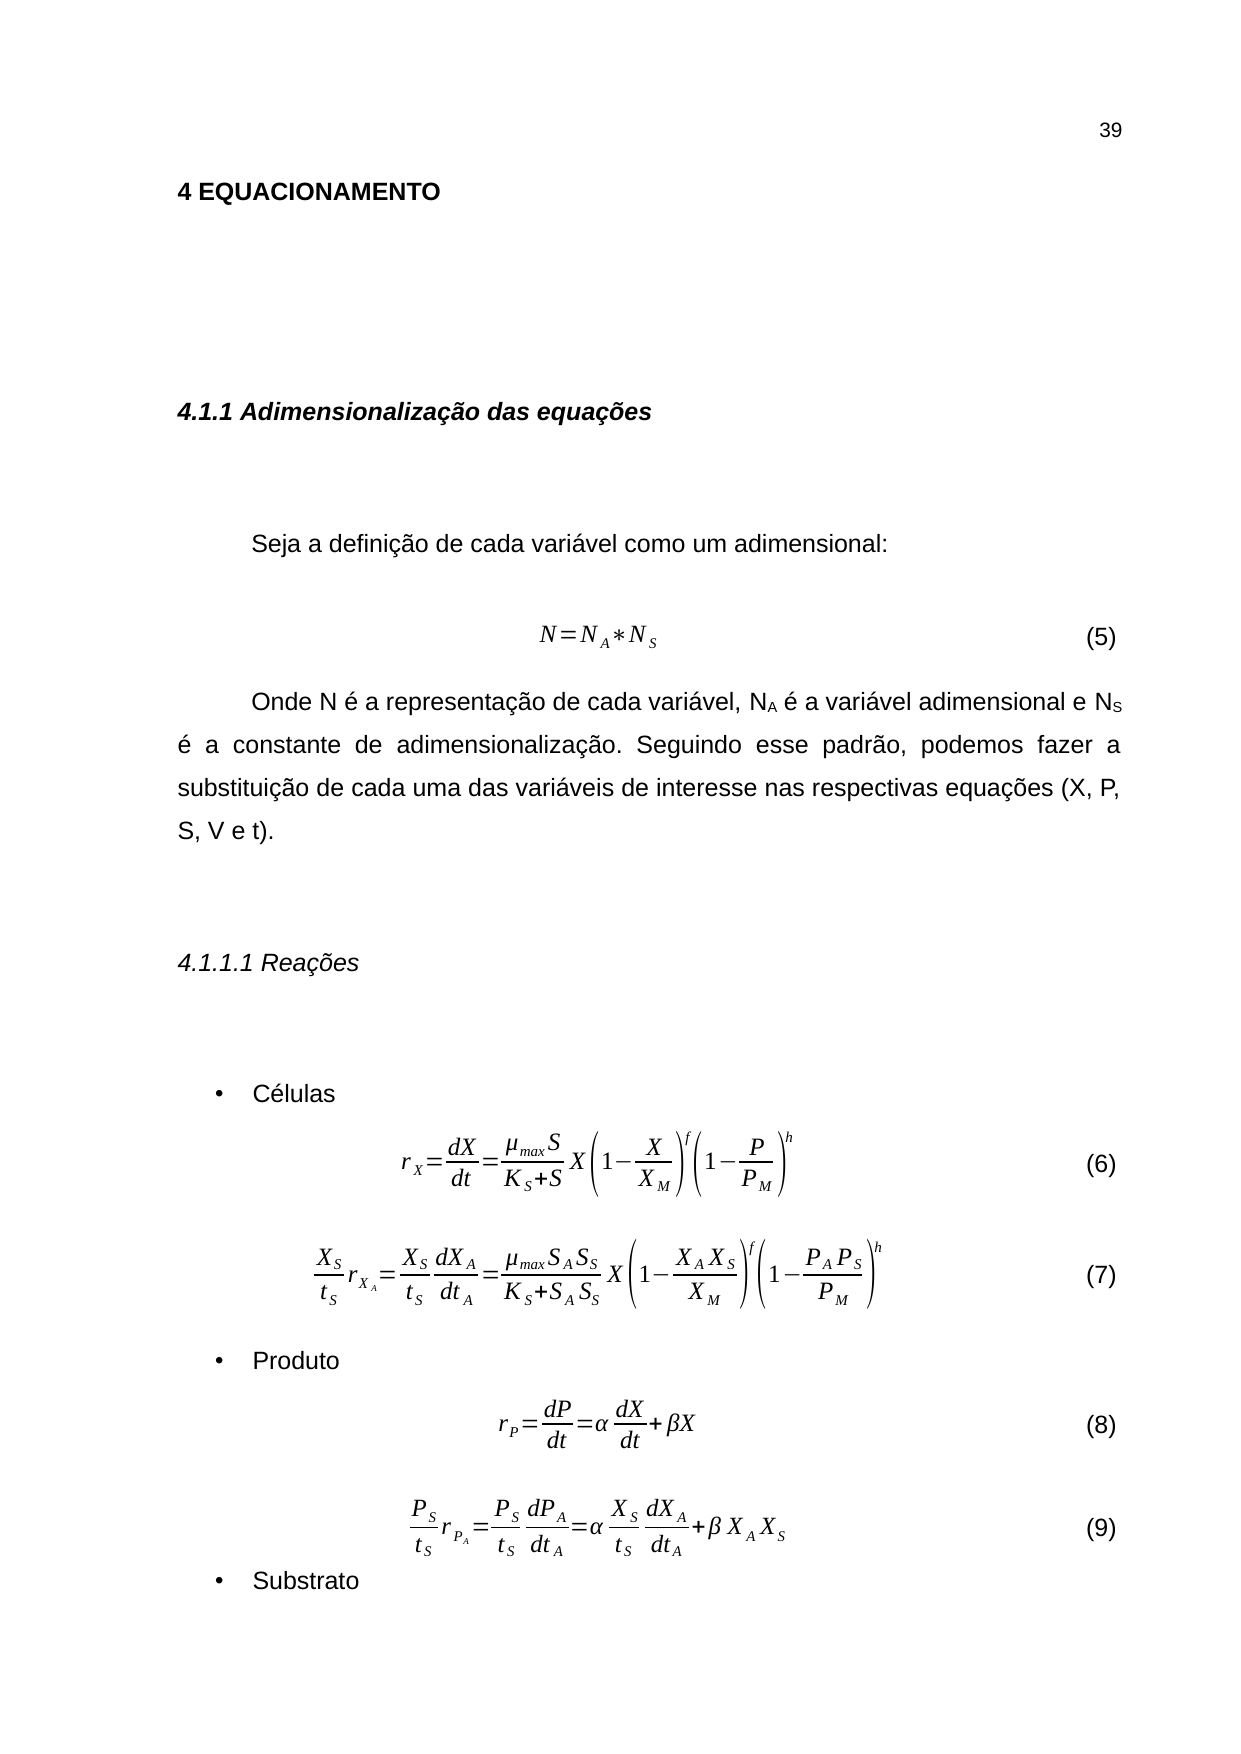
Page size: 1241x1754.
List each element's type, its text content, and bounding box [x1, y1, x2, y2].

list Produto [215, 1346, 1122, 1375]
list Substrato [215, 1566, 1122, 1595]
table_header (8) [1017, 1389, 1122, 1460]
table_header [177, 1389, 1017, 1460]
table_header [177, 1233, 1017, 1317]
table_header (7) [1017, 1233, 1122, 1317]
subtitle Equacionamento [177, 177, 1122, 206]
text Seja a definição de cada variável como um adimensional: [177, 529, 1122, 558]
table_header (6) [1017, 1123, 1122, 1204]
list Células [215, 1079, 1122, 1108]
table_header [177, 1489, 1017, 1566]
table_header [177, 615, 1017, 658]
table_header [177, 1123, 1017, 1204]
text Onde N é a representação de cada variável, NA é a variável adimensional e NS é a constante de adimensionalização. Seguindo esse padrão, podemos fazer a substituição de cada uma das variáveis de interesse nas respectivas equações (X, P, S, V e t). [177, 687, 1122, 845]
subtitle Adimensionalização das equações [177, 397, 1122, 426]
table_header (5) [1017, 615, 1122, 658]
subtitle Reações [177, 948, 1122, 977]
table_header (9) [1017, 1489, 1122, 1566]
